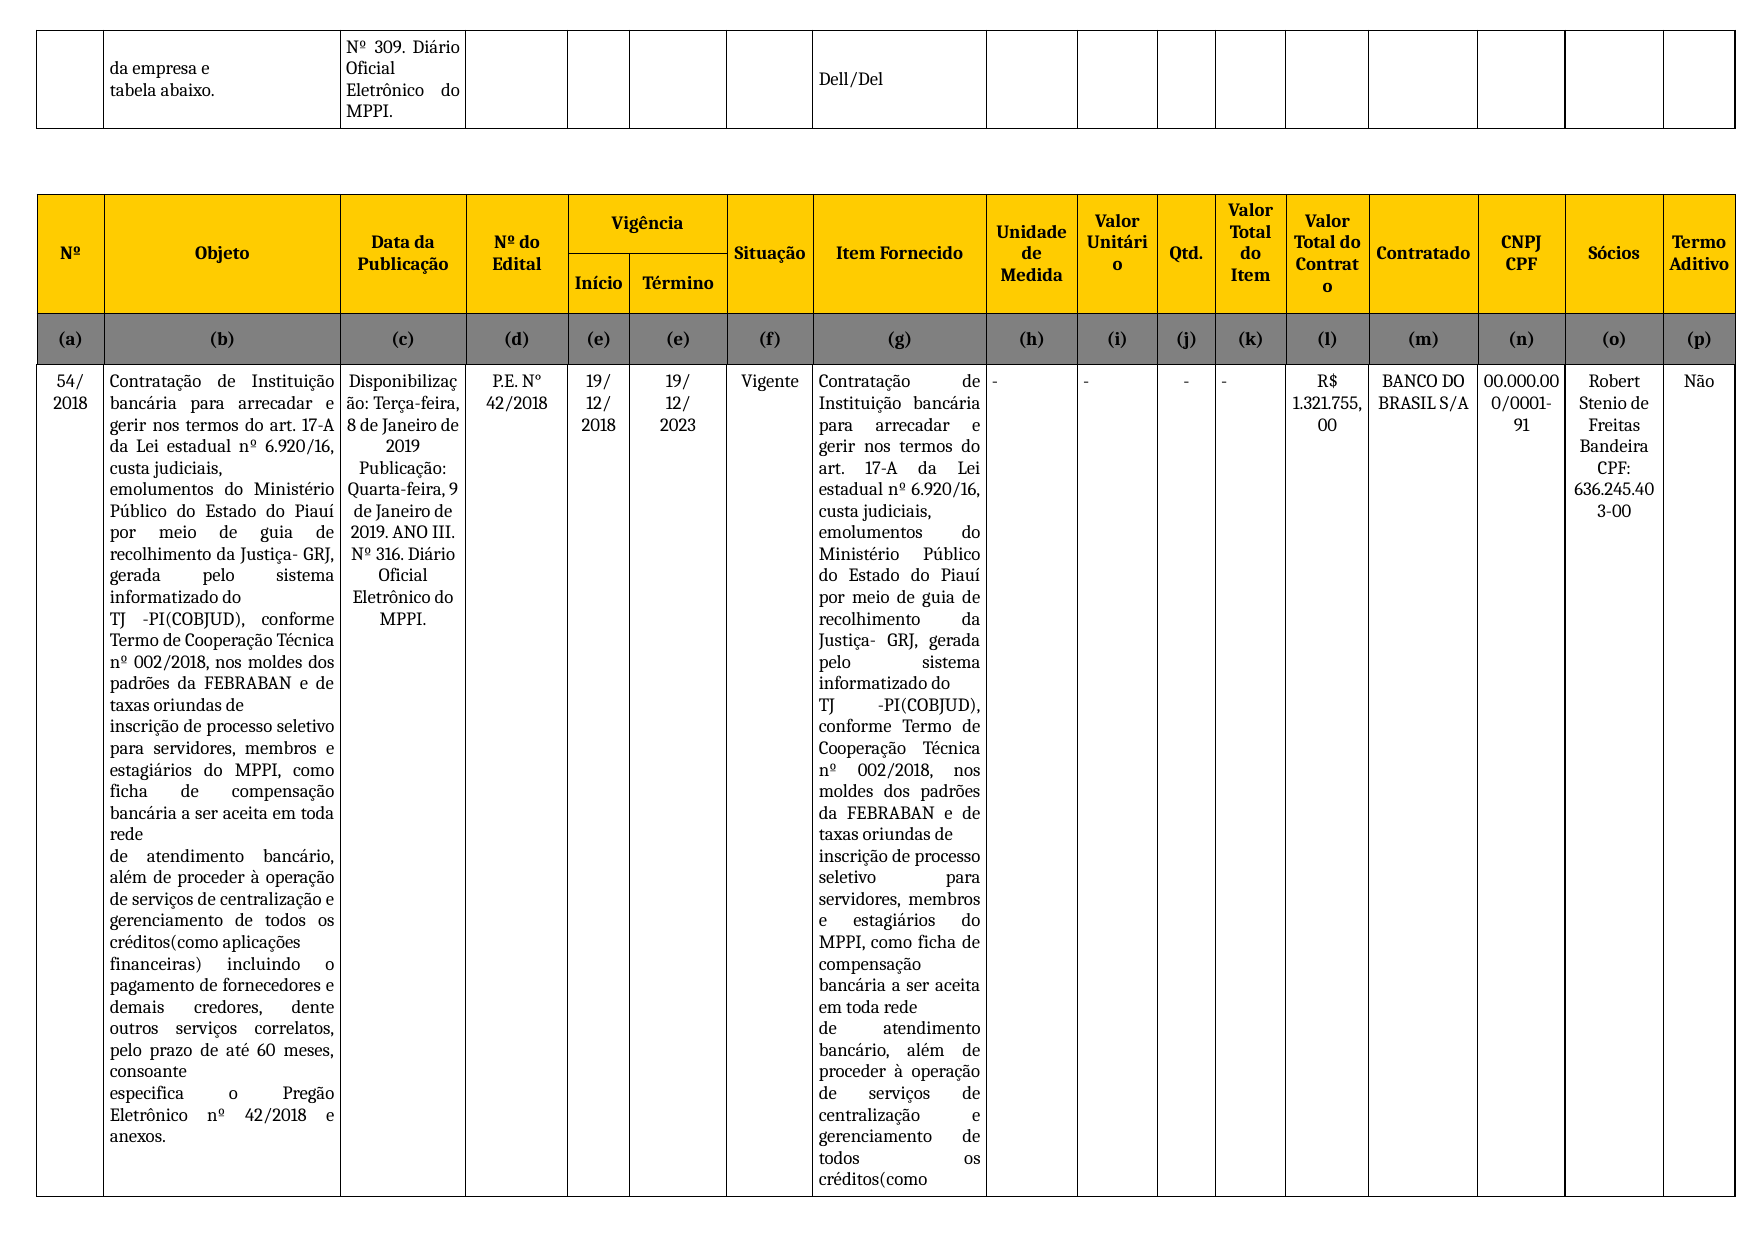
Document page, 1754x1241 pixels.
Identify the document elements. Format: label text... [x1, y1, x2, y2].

table_cell R$ 1.321.755,00 [1286, 365, 1368, 1196]
table_cell [727, 31, 812, 128]
table_cell (i) [1078, 314, 1157, 364]
table_cell Contratação de Instituição bancária para arrecadar e gerir nos termos do art. 17-A da Lei estadual nº 6.920/16, custa judiciais, emolumentos do Ministério Público do Estado do Piauí por meio de guia de recolhimento da Justiça- GRJ, gerada pelo sistema informatizado do TJ -PI(COBJUD), conforme Termo de Cooperação Técnica nº 002/2018, nos moldes dos padrões da FEBRABAN e de taxas oriundas de inscrição de processo seletivo para servidores, membros e estagiários do MPPI, como ficha de compensação bancária a ser aceita em toda rede de atendimento bancário, além de proceder à operação de serviços de centralização e gerenciamento de todos os créditos(como [813, 365, 986, 1196]
table_cell [1216, 31, 1285, 128]
table_cell 54/ 2018 [37, 365, 103, 1196]
table_cell [1369, 31, 1477, 128]
table_cell (g) [814, 314, 986, 364]
table_cell Vigente [727, 365, 812, 1196]
table_cell - [1078, 365, 1157, 1196]
table_header Nº [38, 195, 104, 313]
table_cell (c) [341, 314, 466, 364]
table_cell [1158, 31, 1215, 128]
table_header Contratado [1370, 195, 1478, 313]
table_cell - [1158, 365, 1215, 1196]
table_header Vigência [569, 195, 727, 253]
table_cell (k) [1216, 314, 1286, 364]
table_cell P.E. N° 42/2018 [466, 365, 567, 1196]
table_cell 19/ 12/ 2018 [568, 365, 629, 1196]
table_cell [466, 31, 567, 128]
table_header Valor Unitário [1078, 195, 1157, 313]
table_cell [1566, 31, 1663, 128]
table_cell (n) [1479, 314, 1565, 364]
table_cell (d) [467, 314, 568, 364]
table_cell - [1216, 365, 1285, 1196]
table_cell (e) [630, 314, 727, 364]
table_cell (p) [1664, 314, 1735, 364]
table_cell 19/ 12/ 2023 [630, 365, 726, 1196]
table_cell - [987, 365, 1077, 1196]
table_cell Término [630, 254, 727, 313]
table_cell [1286, 31, 1368, 128]
table_cell [1478, 31, 1564, 128]
table_cell (f) [728, 314, 813, 364]
table_header Qtd. [1158, 195, 1215, 313]
table_cell (j) [1158, 314, 1215, 364]
table_cell (a) [38, 314, 104, 364]
table_cell Nº 309. Diário Oficial Eletrônico do MPPI. [341, 31, 465, 128]
table_header Termo Aditivo [1664, 195, 1735, 313]
table_header Objeto [105, 195, 340, 313]
table_header Situação [728, 195, 813, 313]
table_cell [630, 31, 726, 128]
table_cell BANCO DO BRASIL S/A [1369, 365, 1477, 1196]
table_cell (h) [987, 314, 1077, 364]
table_cell [1664, 31, 1734, 128]
table_header Data da Publicação [341, 195, 466, 313]
table_cell 00.000.000/0001-91 [1478, 365, 1564, 1196]
table_cell Contratação de Instituição bancária para arrecadar e gerir nos termos do art. 17-A da Lei estadual nº 6.920/16, custa judiciais, emolumentos do Ministério Público do Estado do Piauí por meio de guia de recolhimento da Justiça- GRJ, gerada pelo sistema informatizado do TJ -PI(COBJUD), conforme Termo de Cooperação Técnica nº 002/2018, nos moldes dos padrões da FEBRABAN e de taxas oriundas de inscrição de processo seletivo para servidores, membros e estagiários do MPPI, como ficha de compensação bancária a ser aceita em toda rede de atendimento bancário, além de proceder à operação de serviços de centralização e gerenciamento de todos os créditos(como aplicações financeiras) incluindo o pagamento de fornecedores e demais credores, dente outros serviços correlatos, pelo prazo de até 60 meses, consoante especifica o Pregão Eletrônico nº 42/2018 e anexos. [104, 365, 340, 1196]
table_cell (b) [105, 314, 340, 364]
table_header Unidade de Medida [987, 195, 1077, 313]
table_cell [568, 31, 629, 128]
table_cell Início [569, 254, 629, 313]
table_cell (l) [1287, 314, 1369, 364]
table_header Item Fornecido [814, 195, 986, 313]
table_cell [987, 31, 1077, 128]
table_header Valor Total do Contrato [1287, 195, 1369, 313]
table_cell Robert Stenio de Freitas Bandeira CPF: 636.245.403-00 [1566, 365, 1663, 1196]
table_cell da empresa e tabela abaixo. [104, 31, 340, 128]
table_cell Não [1664, 365, 1734, 1196]
table_header Nº do Edital [467, 195, 568, 313]
table_cell (m) [1370, 314, 1478, 364]
table_header Sócios [1566, 195, 1663, 313]
table_cell Disponibilização: Terça-feira, 8 de Janeiro de 2019 Publicação: Quarta-feira, 9 de Janeiro de 2019. ANO III. Nº 316. Diário Oficial Eletrônico do MPPI. [341, 365, 465, 1196]
table_header CNPJ CPF [1479, 195, 1565, 313]
table_cell [37, 31, 103, 128]
table_cell (e) [569, 314, 629, 364]
table_cell Dell/Del [813, 31, 986, 128]
table_cell [1078, 31, 1157, 128]
table_header Valor Total do Item [1216, 195, 1286, 313]
table_cell (o) [1566, 314, 1663, 364]
